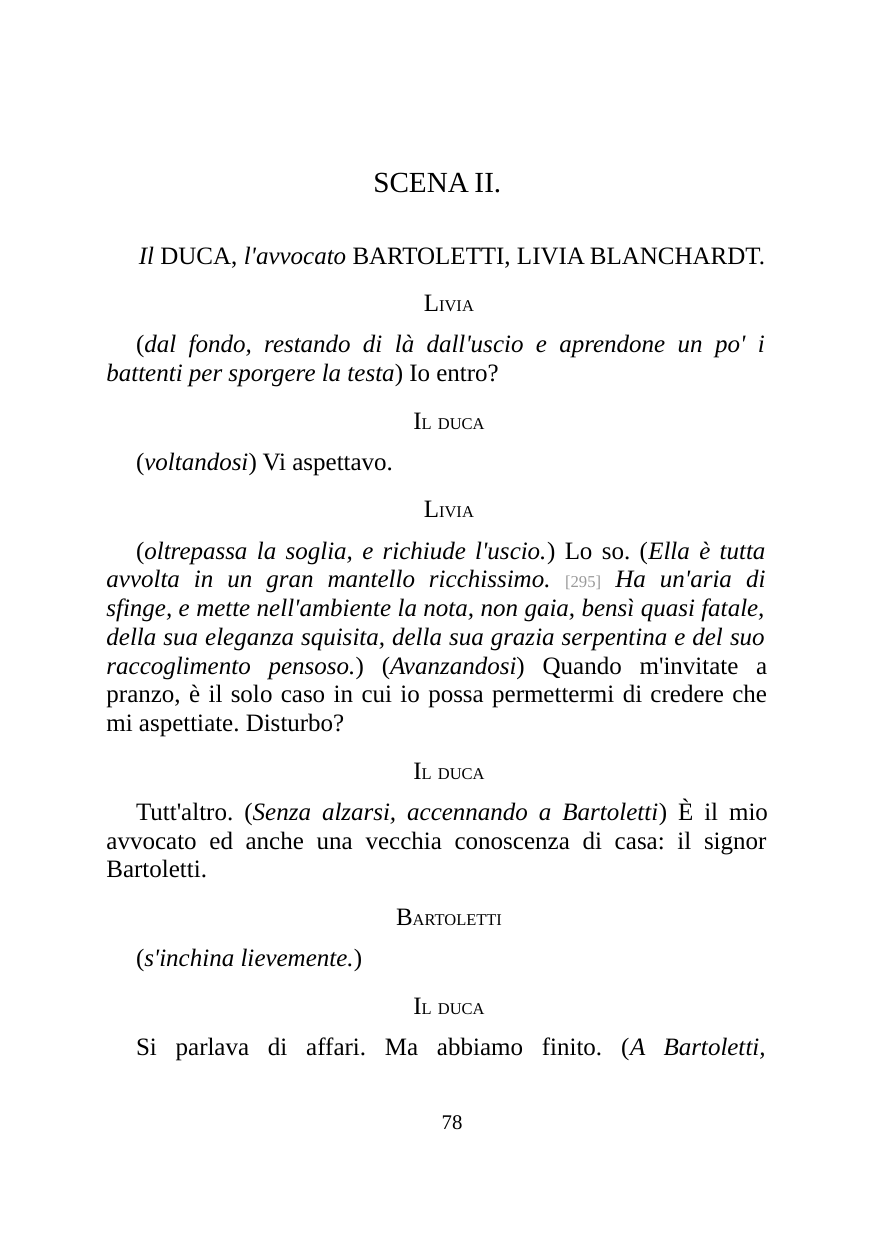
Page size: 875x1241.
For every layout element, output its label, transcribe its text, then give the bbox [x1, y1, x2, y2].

text Tutt'altro. (Senza alzarsi, accennando a Bartoletti) È il mio avvocato ed anche una vecchia conoscenza di casa: il signor Bartoletti. [106, 797, 768, 883]
text (s'inchina lievemente.) [106, 943, 768, 972]
text (dal fondo, restando di là dall'uscio e aprendone un po' i battenti per sporgere la testa) Io entro? [106, 329, 768, 387]
text Il duca [106, 991, 768, 1019]
text Il duca [106, 756, 768, 784]
text (voltandosi) Vi aspettavo. [106, 447, 768, 476]
text (oltrepassa la soglia, e richiude l'uscio.) Lo so. (Ella è tutta avvolta in un gran mantello ricchissimo. [295] Ha un'aria di sfinge, e mette nell'ambiente la nota, non gaia, bensì quasi fatale, della sua eleganza squisita, della sua grazia serpentina e del suo raccoglimento pensoso.) (Avanzandosi) Quando m'invitate a pranzo, è il solo caso in cui io possa permettermi di credere che mi aspettiate. Disturbo? [106, 536, 768, 737]
text Si parlava di affari. Ma abbiamo finito. (A Bartoletti, [106, 1032, 768, 1061]
text Il DUCA, l'avvocato BARTOLETTI, LIVIA BLANCHARDT. [106, 241, 768, 269]
text Il duca [106, 406, 768, 434]
text Livia [106, 288, 768, 317]
subtitle SCENA II. [106, 165, 768, 199]
text Livia [106, 494, 768, 523]
text Bartoletti [106, 902, 768, 931]
